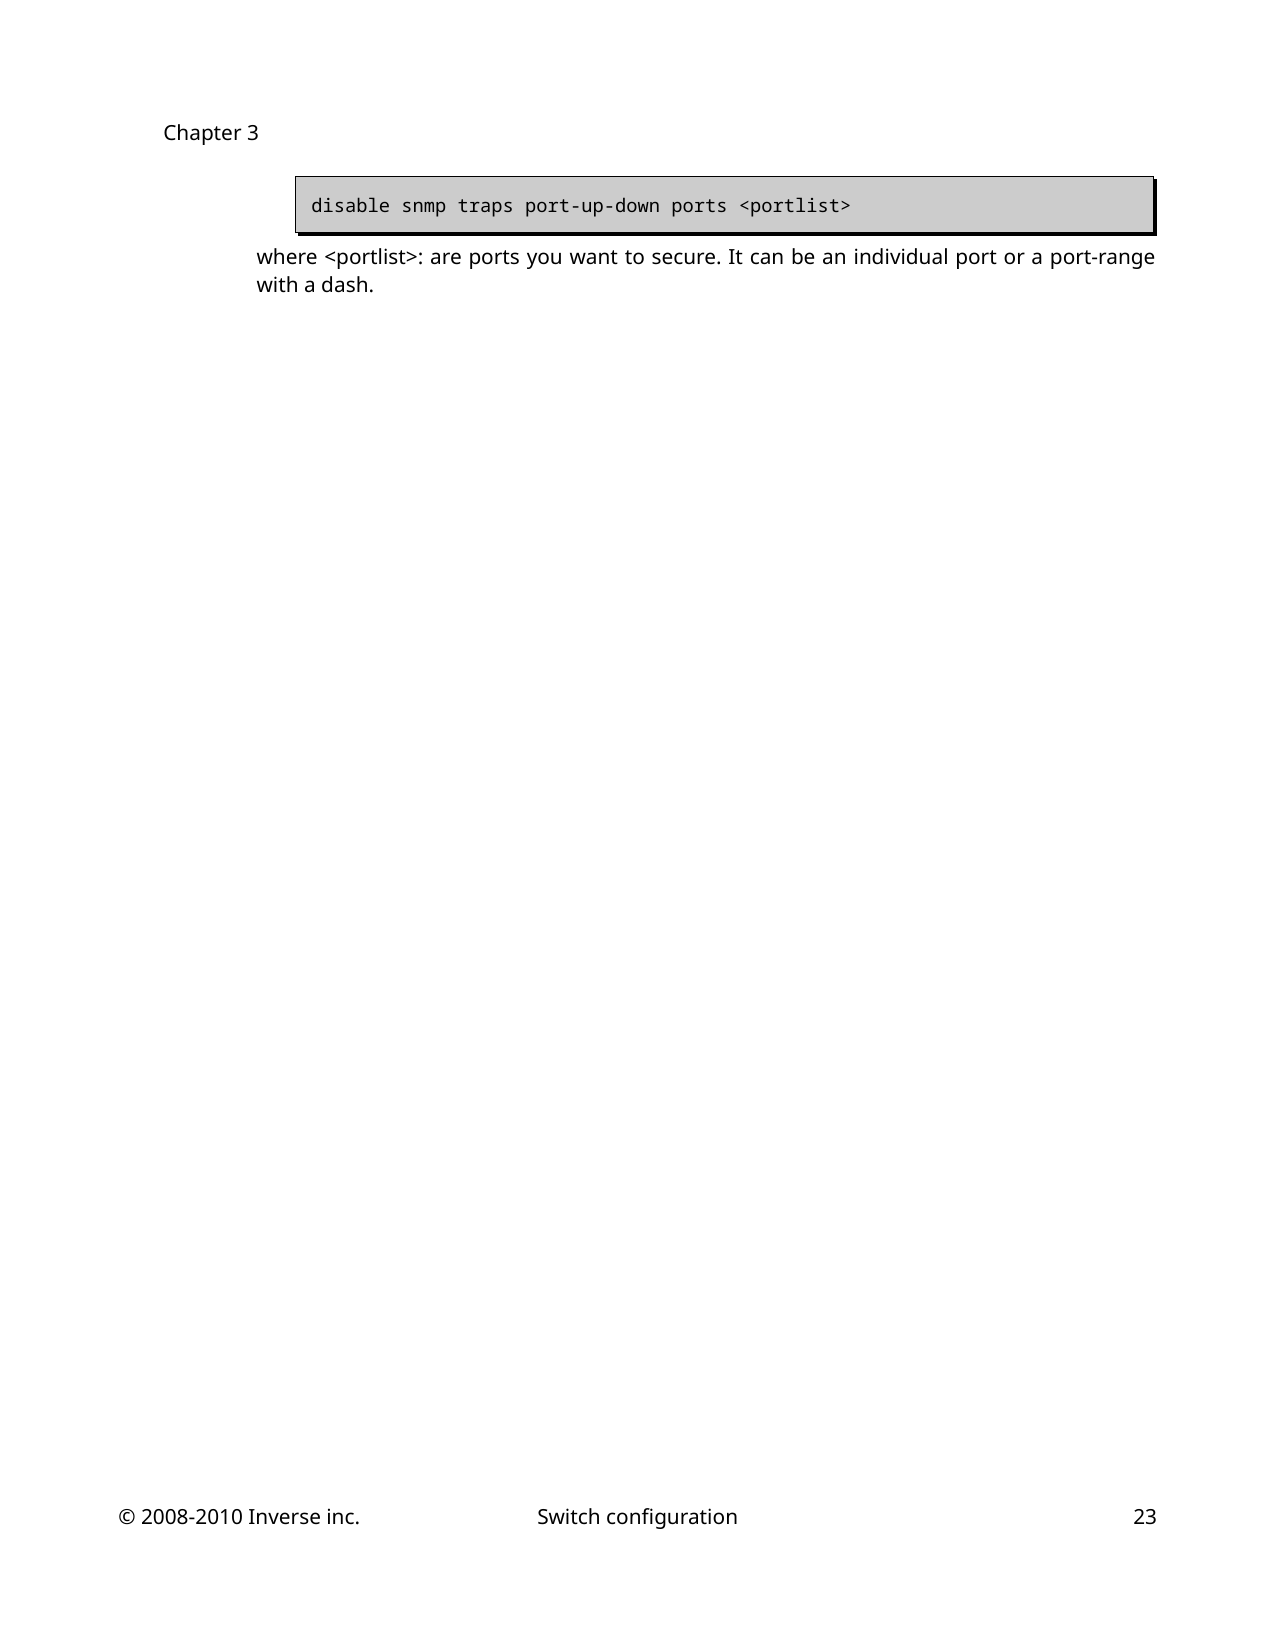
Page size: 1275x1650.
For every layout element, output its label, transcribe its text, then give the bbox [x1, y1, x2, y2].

text where <portlist>: are ports you want to secure. It can be an individual port or a port-range with a dash. [256, 242, 1157, 299]
text disable snmp traps port-up-down ports <portlist> [296, 177, 1153, 232]
